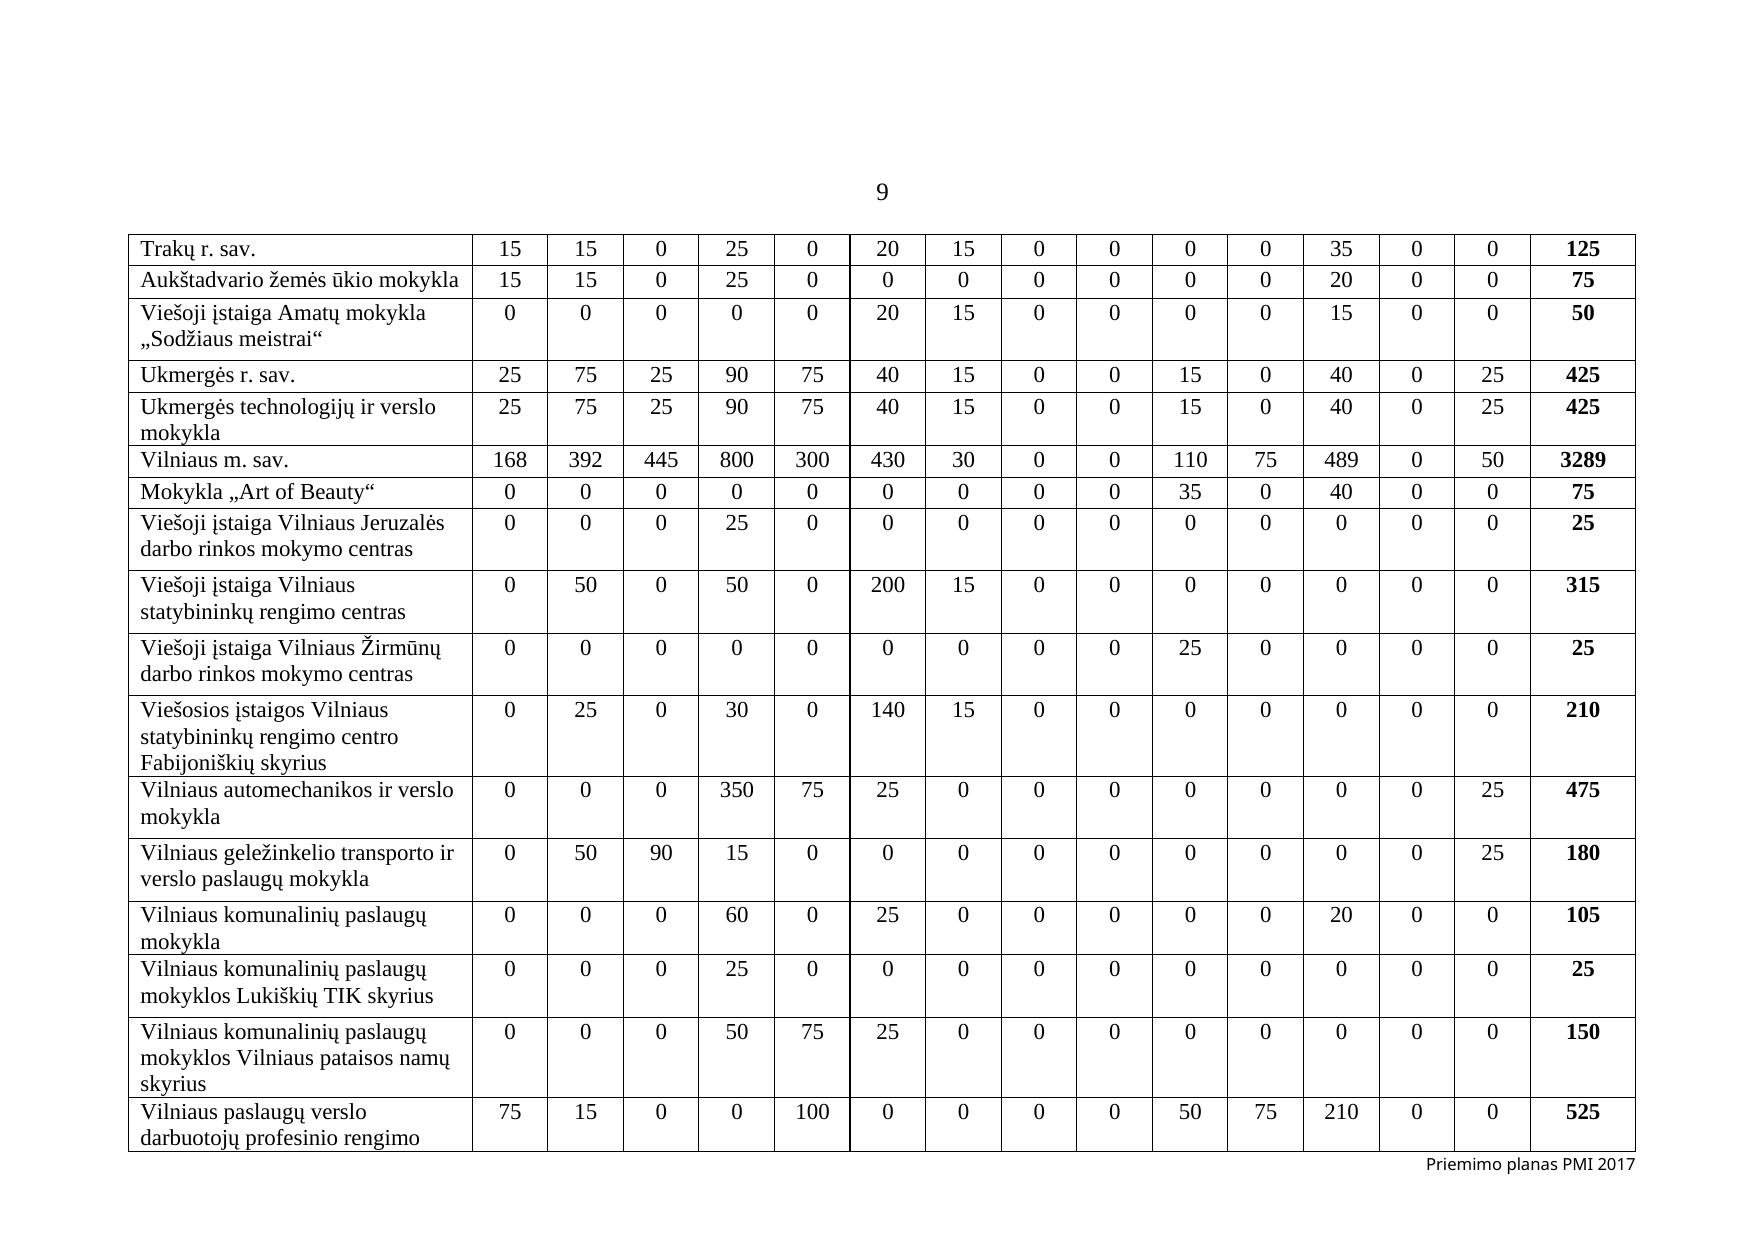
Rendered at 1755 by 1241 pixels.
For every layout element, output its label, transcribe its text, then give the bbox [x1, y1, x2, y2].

table_cell 40 [1304, 393, 1379, 445]
table_cell 75 [775, 361, 849, 392]
table_cell 0 [1455, 1018, 1530, 1097]
table_cell 25 [473, 393, 547, 445]
table_cell 0 [1228, 777, 1303, 838]
table_cell 20 [851, 235, 925, 265]
table_cell 35 [1304, 235, 1379, 265]
table_cell 0 [1228, 478, 1303, 508]
table_cell 90 [699, 393, 774, 445]
table_cell 0 [1153, 902, 1227, 954]
table_cell 0 [1002, 361, 1076, 392]
table_cell 0 [1228, 839, 1303, 901]
table_cell 0 [1002, 955, 1076, 1017]
table_cell 0 [1380, 361, 1454, 392]
table_cell Viešoji įstaiga Vilniaus Žirmūnų darbo rinkos mokymo centras [129, 634, 472, 695]
table_cell 30 [926, 446, 1001, 477]
table_cell 0 [548, 299, 623, 360]
table_cell 50 [1531, 299, 1635, 360]
table_cell 0 [1228, 266, 1303, 298]
table_cell 0 [473, 571, 547, 633]
table_cell 0 [1380, 509, 1454, 570]
table_cell 105 [1531, 902, 1635, 954]
table_cell 20 [851, 299, 925, 360]
table_cell 0 [473, 509, 547, 570]
table_cell 0 [775, 299, 849, 360]
table_cell 40 [1304, 361, 1379, 392]
table_cell 15 [926, 571, 1001, 633]
table_cell 0 [1455, 902, 1530, 954]
table_cell 0 [1455, 299, 1530, 360]
table_cell 25 [1531, 955, 1635, 1017]
table_cell 15 [926, 361, 1001, 392]
table_cell 0 [775, 839, 849, 901]
table_cell 90 [699, 361, 774, 392]
table_cell 15 [926, 299, 1001, 360]
table_cell 50 [1455, 446, 1530, 477]
table_cell 0 [775, 235, 849, 265]
table_cell 350 [699, 777, 774, 838]
table_cell 50 [1153, 1098, 1227, 1151]
table_cell 0 [624, 1098, 698, 1151]
table_cell 0 [1304, 634, 1379, 695]
table_cell 0 [926, 777, 1001, 838]
table_cell 0 [548, 478, 623, 508]
table_cell 0 [1380, 299, 1454, 360]
table_cell 0 [548, 509, 623, 570]
table_cell 15 [473, 235, 547, 265]
table_cell 60 [699, 902, 774, 954]
table_cell 0 [624, 571, 698, 633]
table_cell 0 [1153, 571, 1227, 633]
table_cell 0 [1153, 696, 1227, 776]
table_cell 0 [548, 777, 623, 838]
table_cell 0 [1153, 955, 1227, 1017]
table_cell 0 [624, 299, 698, 360]
table_cell 50 [699, 571, 774, 633]
table_cell 0 [1077, 571, 1152, 633]
table_cell 0 [1380, 571, 1454, 633]
table_cell 25 [624, 393, 698, 445]
table_cell 40 [851, 361, 925, 392]
table_cell Vilniaus komunalinių paslaugų mokyklos Vilniaus pataisos namų skyrius [129, 1018, 472, 1097]
table_cell 50 [548, 571, 623, 633]
table_cell 0 [473, 839, 547, 901]
table_cell Ukmergės r. sav. [129, 361, 472, 392]
table_cell 50 [548, 839, 623, 901]
table_cell 20 [1304, 266, 1379, 298]
table_cell 210 [1304, 1098, 1379, 1151]
table_cell 75 [1531, 478, 1635, 508]
table_cell 0 [1380, 839, 1454, 901]
table_cell 150 [1531, 1018, 1635, 1097]
table_cell 25 [1455, 777, 1530, 838]
table_cell 0 [851, 955, 925, 1017]
table_cell 200 [851, 571, 925, 633]
table_cell Viešoji įstaiga Amatų mokykla „Sodžiaus meistrai“ [129, 299, 472, 360]
table_cell 25 [851, 777, 925, 838]
table_cell 25 [699, 235, 774, 265]
table_cell 50 [699, 1018, 774, 1097]
table_cell 0 [1002, 393, 1076, 445]
table_cell 0 [624, 902, 698, 954]
table_cell 0 [1077, 478, 1152, 508]
table_cell 15 [548, 235, 623, 265]
table_cell 20 [1304, 902, 1379, 954]
table_cell 0 [1153, 235, 1227, 265]
table_cell 0 [1228, 902, 1303, 954]
table_cell 0 [624, 777, 698, 838]
table_cell 300 [775, 446, 849, 477]
table_cell 425 [1531, 361, 1635, 392]
table_cell 0 [926, 1098, 1001, 1151]
table_cell 0 [473, 299, 547, 360]
table_cell 0 [1455, 1098, 1530, 1151]
table_cell 15 [699, 839, 774, 901]
table_cell 0 [926, 955, 1001, 1017]
table_cell 0 [548, 955, 623, 1017]
table_cell 800 [699, 446, 774, 477]
table_cell 40 [851, 393, 925, 445]
table_cell 0 [1228, 634, 1303, 695]
table_cell 0 [1228, 696, 1303, 776]
table_cell 0 [1304, 571, 1379, 633]
table_cell 0 [775, 902, 849, 954]
table_cell 0 [1002, 696, 1076, 776]
table_cell 0 [1380, 446, 1454, 477]
table_cell 445 [624, 446, 698, 477]
table_cell 0 [1228, 571, 1303, 633]
table_cell 0 [1077, 393, 1152, 445]
table_cell 0 [1077, 299, 1152, 360]
table_cell 140 [851, 696, 925, 776]
table_cell 25 [699, 509, 774, 570]
table_cell 15 [1153, 361, 1227, 392]
table_cell 0 [699, 1098, 774, 1151]
table_cell 0 [473, 478, 547, 508]
table_cell 0 [1455, 634, 1530, 695]
table_cell 0 [1153, 266, 1227, 298]
table_cell 0 [926, 509, 1001, 570]
table_cell 0 [1455, 235, 1530, 265]
table_cell 75 [775, 1018, 849, 1097]
table_cell 0 [1077, 235, 1152, 265]
table_cell 0 [624, 634, 698, 695]
table_cell 0 [1228, 955, 1303, 1017]
table_cell 0 [926, 1018, 1001, 1097]
table_cell 75 [473, 1098, 547, 1151]
table_cell 0 [775, 266, 849, 298]
table_cell 0 [1077, 446, 1152, 477]
table_cell 75 [1531, 266, 1635, 298]
table_cell Ukmergės technologijų ir verslo mokykla [129, 393, 472, 445]
table_cell 180 [1531, 839, 1635, 901]
table_cell 0 [851, 634, 925, 695]
table_cell 25 [1455, 393, 1530, 445]
table_cell 0 [624, 1018, 698, 1097]
table_cell 0 [1380, 393, 1454, 445]
table_cell 0 [1228, 393, 1303, 445]
table_cell 0 [473, 1018, 547, 1097]
table_cell 0 [1077, 902, 1152, 954]
table_cell 75 [548, 393, 623, 445]
table_cell 168 [473, 446, 547, 477]
table_cell 0 [926, 839, 1001, 901]
table_cell 0 [1228, 1018, 1303, 1097]
table_cell 525 [1531, 1098, 1635, 1151]
table_cell 489 [1304, 446, 1379, 477]
table_cell 75 [1228, 1098, 1303, 1151]
table_cell 0 [1077, 266, 1152, 298]
table_cell 0 [1228, 235, 1303, 265]
table_cell 0 [1077, 777, 1152, 838]
table_cell 15 [548, 266, 623, 298]
table_cell 475 [1531, 777, 1635, 838]
table_cell 0 [548, 1018, 623, 1097]
table_cell Vilniaus automechanikos ir verslo mokykla [129, 777, 472, 838]
table_cell 0 [1304, 955, 1379, 1017]
table_cell 15 [926, 696, 1001, 776]
table_cell 15 [548, 1098, 623, 1151]
table_cell 0 [775, 509, 849, 570]
table_cell 0 [1002, 509, 1076, 570]
table_cell 0 [1455, 696, 1530, 776]
table_cell 0 [775, 634, 849, 695]
table_cell 0 [1077, 955, 1152, 1017]
table_cell 0 [851, 266, 925, 298]
table_cell 75 [1228, 446, 1303, 477]
table_cell 35 [1153, 478, 1227, 508]
table_cell 0 [1304, 509, 1379, 570]
table_cell 0 [1077, 1098, 1152, 1151]
table_cell 75 [775, 393, 849, 445]
table_cell 0 [926, 902, 1001, 954]
table_cell 75 [775, 777, 849, 838]
table_cell 0 [473, 902, 547, 954]
table_cell 25 [851, 902, 925, 954]
table_cell 0 [1002, 446, 1076, 477]
table_cell 0 [1002, 902, 1076, 954]
table_cell 0 [473, 696, 547, 776]
table_cell 392 [548, 446, 623, 477]
table_cell 90 [624, 839, 698, 901]
table_cell 425 [1531, 393, 1635, 445]
table_cell 125 [1531, 235, 1635, 265]
table_cell 15 [473, 266, 547, 298]
table_cell 0 [1380, 1098, 1454, 1151]
table_cell 0 [1380, 1018, 1454, 1097]
table_cell 0 [473, 777, 547, 838]
table_cell 0 [1002, 299, 1076, 360]
table_cell 0 [1153, 839, 1227, 901]
table_cell 0 [1077, 361, 1152, 392]
table_cell 0 [1002, 839, 1076, 901]
table_cell 15 [1304, 299, 1379, 360]
table_cell 15 [926, 235, 1001, 265]
table_cell Vilniaus geležinkelio transporto ir verslo paslaugų mokykla [129, 839, 472, 901]
table_cell Vilniaus paslaugų verslo darbuotojų profesinio rengimo [129, 1098, 472, 1151]
table_cell 0 [624, 955, 698, 1017]
table_cell 0 [1380, 478, 1454, 508]
table_cell 0 [1077, 509, 1152, 570]
table_cell 0 [851, 839, 925, 901]
table_cell 0 [624, 696, 698, 776]
table_cell 0 [1455, 478, 1530, 508]
table_cell 0 [1228, 509, 1303, 570]
table_cell 0 [1455, 266, 1530, 298]
table_cell 0 [1002, 571, 1076, 633]
table_cell 25 [699, 955, 774, 1017]
table_cell 0 [1380, 955, 1454, 1017]
table_cell 0 [1077, 839, 1152, 901]
table_cell 0 [775, 696, 849, 776]
table_cell 0 [1153, 299, 1227, 360]
table_cell 0 [699, 478, 774, 508]
table_cell 110 [1153, 446, 1227, 477]
table_cell 0 [1380, 777, 1454, 838]
table_cell 0 [1455, 509, 1530, 570]
table_cell 40 [1304, 478, 1379, 508]
table_cell 0 [1228, 361, 1303, 392]
table_cell 0 [775, 955, 849, 1017]
table_cell 15 [1153, 393, 1227, 445]
table_cell 0 [699, 634, 774, 695]
table_cell 25 [473, 361, 547, 392]
table_cell 0 [1077, 696, 1152, 776]
table_cell Vilniaus m. sav. [129, 446, 472, 477]
table_cell 0 [1380, 696, 1454, 776]
table_cell Viešosios įstaigos Vilniaus statybininkų rengimo centro Fabijoniškių skyrius [129, 696, 472, 776]
table_cell 25 [548, 696, 623, 776]
table_cell 0 [624, 509, 698, 570]
table_cell 430 [851, 446, 925, 477]
table_cell Viešoji įstaiga Vilniaus statybininkų rengimo centras [129, 571, 472, 633]
table_cell 0 [548, 634, 623, 695]
table_cell 0 [926, 634, 1001, 695]
table_cell 0 [1455, 571, 1530, 633]
table_cell 315 [1531, 571, 1635, 633]
table_cell 0 [473, 955, 547, 1017]
table_cell 25 [1153, 634, 1227, 695]
table_cell 0 [1228, 299, 1303, 360]
table_cell 25 [1531, 509, 1635, 570]
table_cell Vilniaus komunalinių paslaugų mokykla [129, 902, 472, 954]
table_cell 0 [775, 478, 849, 508]
table_cell 0 [1304, 696, 1379, 776]
table_cell 25 [1531, 634, 1635, 695]
table_cell 0 [1380, 266, 1454, 298]
table_cell 0 [699, 299, 774, 360]
table_cell 3289 [1531, 446, 1635, 477]
table_cell 0 [1002, 777, 1076, 838]
table_cell 25 [1455, 361, 1530, 392]
table_cell 0 [1077, 1018, 1152, 1097]
table_cell 0 [1153, 509, 1227, 570]
table_cell Viešoji įstaiga Vilniaus Jeruzalės darbo rinkos mokymo centras [129, 509, 472, 570]
table_cell 0 [851, 478, 925, 508]
table_cell 0 [1455, 955, 1530, 1017]
table_cell 0 [851, 509, 925, 570]
table_cell 0 [1304, 1018, 1379, 1097]
table_cell 25 [1455, 839, 1530, 901]
table_cell 0 [624, 478, 698, 508]
table_cell 0 [1153, 1018, 1227, 1097]
table_cell 0 [1002, 1098, 1076, 1151]
table_cell 30 [699, 696, 774, 776]
table_cell 25 [699, 266, 774, 298]
table_cell 0 [624, 235, 698, 265]
table_cell 0 [926, 266, 1001, 298]
table_cell 0 [851, 1098, 925, 1151]
table_cell Trakų r. sav. [129, 235, 472, 265]
table_cell 210 [1531, 696, 1635, 776]
table_cell 15 [926, 393, 1001, 445]
table_cell 25 [851, 1018, 925, 1097]
table_cell 75 [548, 361, 623, 392]
table_cell 0 [1153, 777, 1227, 838]
table_cell Vilniaus komunalinių paslaugų mokyklos Lukiškių TIK skyrius [129, 955, 472, 1017]
table_cell 0 [1304, 777, 1379, 838]
table_cell 0 [775, 571, 849, 633]
table_cell 0 [473, 634, 547, 695]
table_cell Aukštadvario žemės ūkio mokykla [129, 266, 472, 298]
table_cell 0 [1002, 1018, 1076, 1097]
table_cell 0 [1380, 902, 1454, 954]
table_cell 0 [926, 478, 1001, 508]
table_cell 0 [1002, 266, 1076, 298]
table_cell 100 [775, 1098, 849, 1151]
table_cell 0 [1002, 235, 1076, 265]
table_cell 0 [548, 902, 623, 954]
table_cell 0 [624, 266, 698, 298]
table_cell Mokykla „Art of Beauty“ [129, 478, 472, 508]
table_cell 0 [1002, 634, 1076, 695]
table_cell 0 [1002, 478, 1076, 508]
table_cell 0 [1304, 839, 1379, 901]
table_cell 0 [1380, 235, 1454, 265]
table_cell 0 [1077, 634, 1152, 695]
table_cell 0 [1380, 634, 1454, 695]
table_cell 25 [624, 361, 698, 392]
